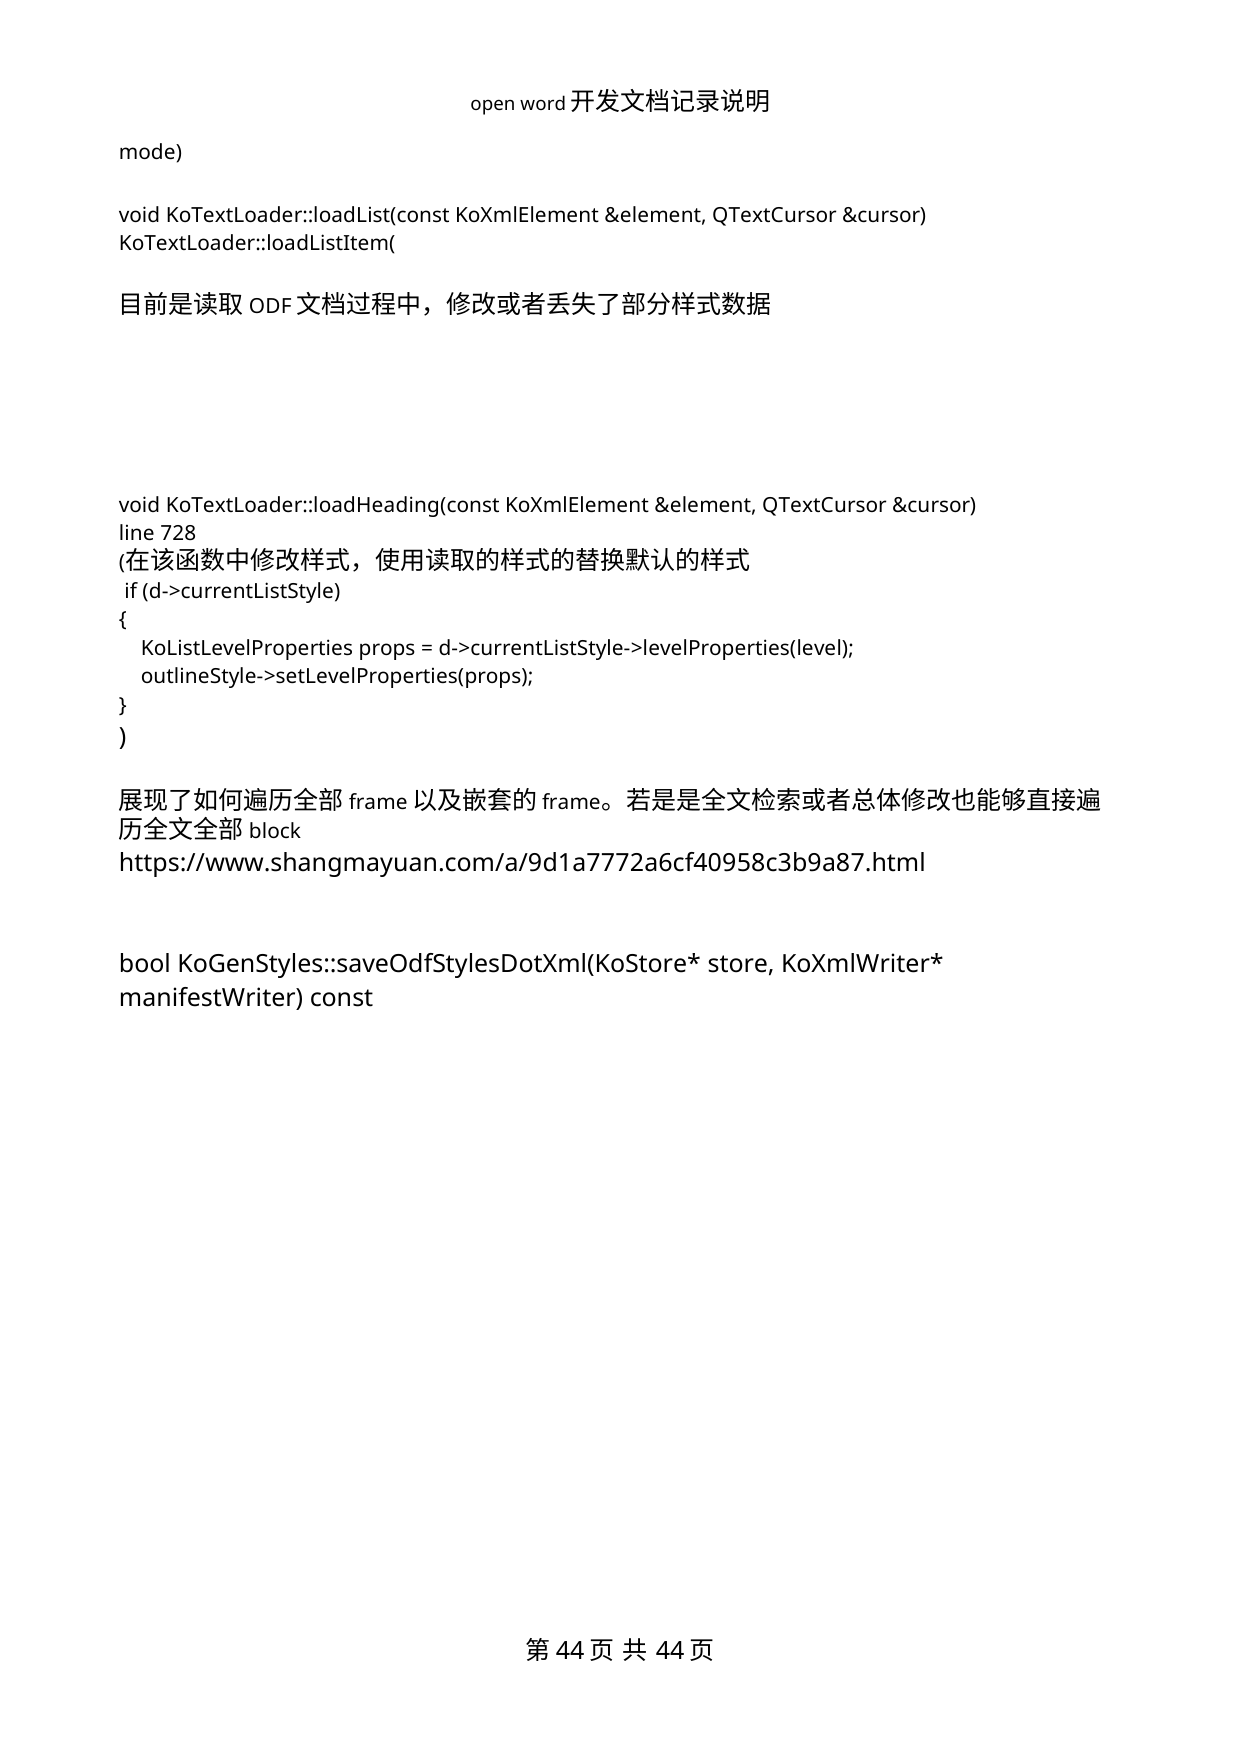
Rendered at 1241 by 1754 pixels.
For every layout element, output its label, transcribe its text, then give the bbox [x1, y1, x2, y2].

text KoTextLoader::loadListItem( [119, 228, 1121, 257]
text KoListLevelProperties props = d->currentListStyle->levelProperties(level); [119, 633, 1121, 661]
text } [119, 690, 1121, 718]
text line 728 [119, 518, 1121, 547]
text outlineStyle->setLevelProperties(props); [119, 661, 1121, 690]
text (在该函数中修改样式，使用读取的样式的替换默认的样式 [119, 547, 1121, 576]
text 展现了如何遍历全部frame以及嵌套的frame。若是是全文检索或者总体修改也能够直接遍历全文全部block [119, 786, 1121, 844]
text if (d->currentListStyle) [119, 576, 1121, 604]
text https://www.shangmayuan.com/a/9d1a7772a6cf40958c3b9a87.html [119, 844, 1121, 878]
text mode) [119, 137, 1121, 166]
text ) [119, 718, 1121, 752]
text void KoTextLoader::loadHeading(const KoXmlElement &element, QTextCursor &cursor) [119, 489, 1121, 518]
text bool KoGenStyles::saveOdfStylesDotXml(KoStore* store, KoXmlWriter* manifestWriter) const [119, 946, 1121, 1014]
text { [119, 604, 1121, 633]
text void KoTextLoader::loadList(const KoXmlElement &element, QTextCursor &cursor) [119, 200, 1121, 228]
text 目前是读取ODF文档过程中，修改或者丢失了部分样式数据 [119, 291, 1121, 320]
